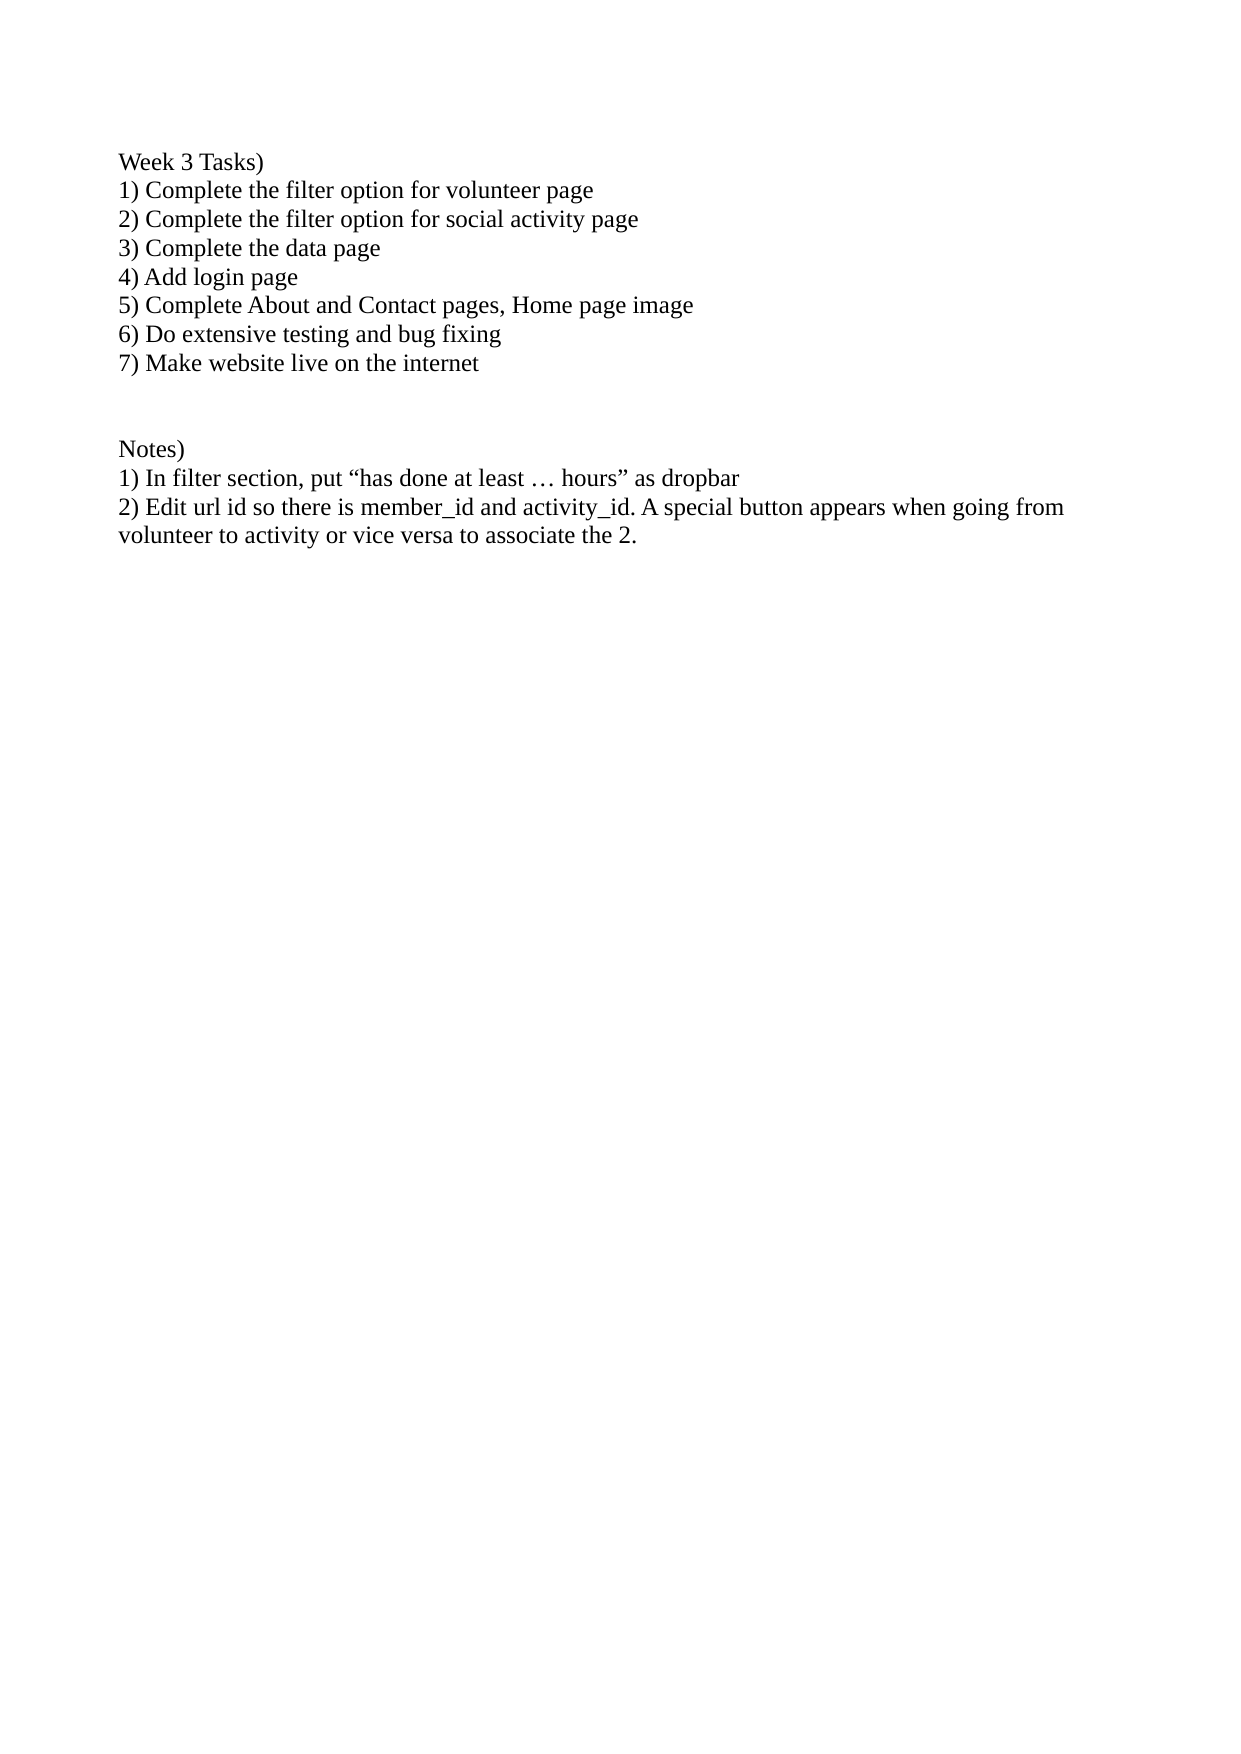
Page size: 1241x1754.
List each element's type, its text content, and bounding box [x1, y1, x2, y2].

text Notes) [118, 434, 1122, 463]
text 6) Do extensive testing and bug fixing [118, 319, 1122, 348]
text 4) Add login page [118, 262, 1122, 291]
text 2) Complete the filter option for social activity page [118, 204, 1122, 233]
text 2) Edit url id so there is member_id and activity_id. A special button appears when going from volunteer to activity or vice versa to associate the 2. [118, 492, 1122, 549]
text 3) Complete the data page [118, 233, 1122, 262]
text 7) Make website live on the internet [118, 348, 1122, 377]
text Week 3 Tasks) [118, 147, 1122, 176]
text 1) Complete the filter option for volunteer page [118, 176, 1122, 204]
text 1) In filter section, put “has done at least … hours” as dropbar [118, 463, 1122, 492]
text 5) Complete About and Contact pages, Home page image [118, 291, 1122, 319]
